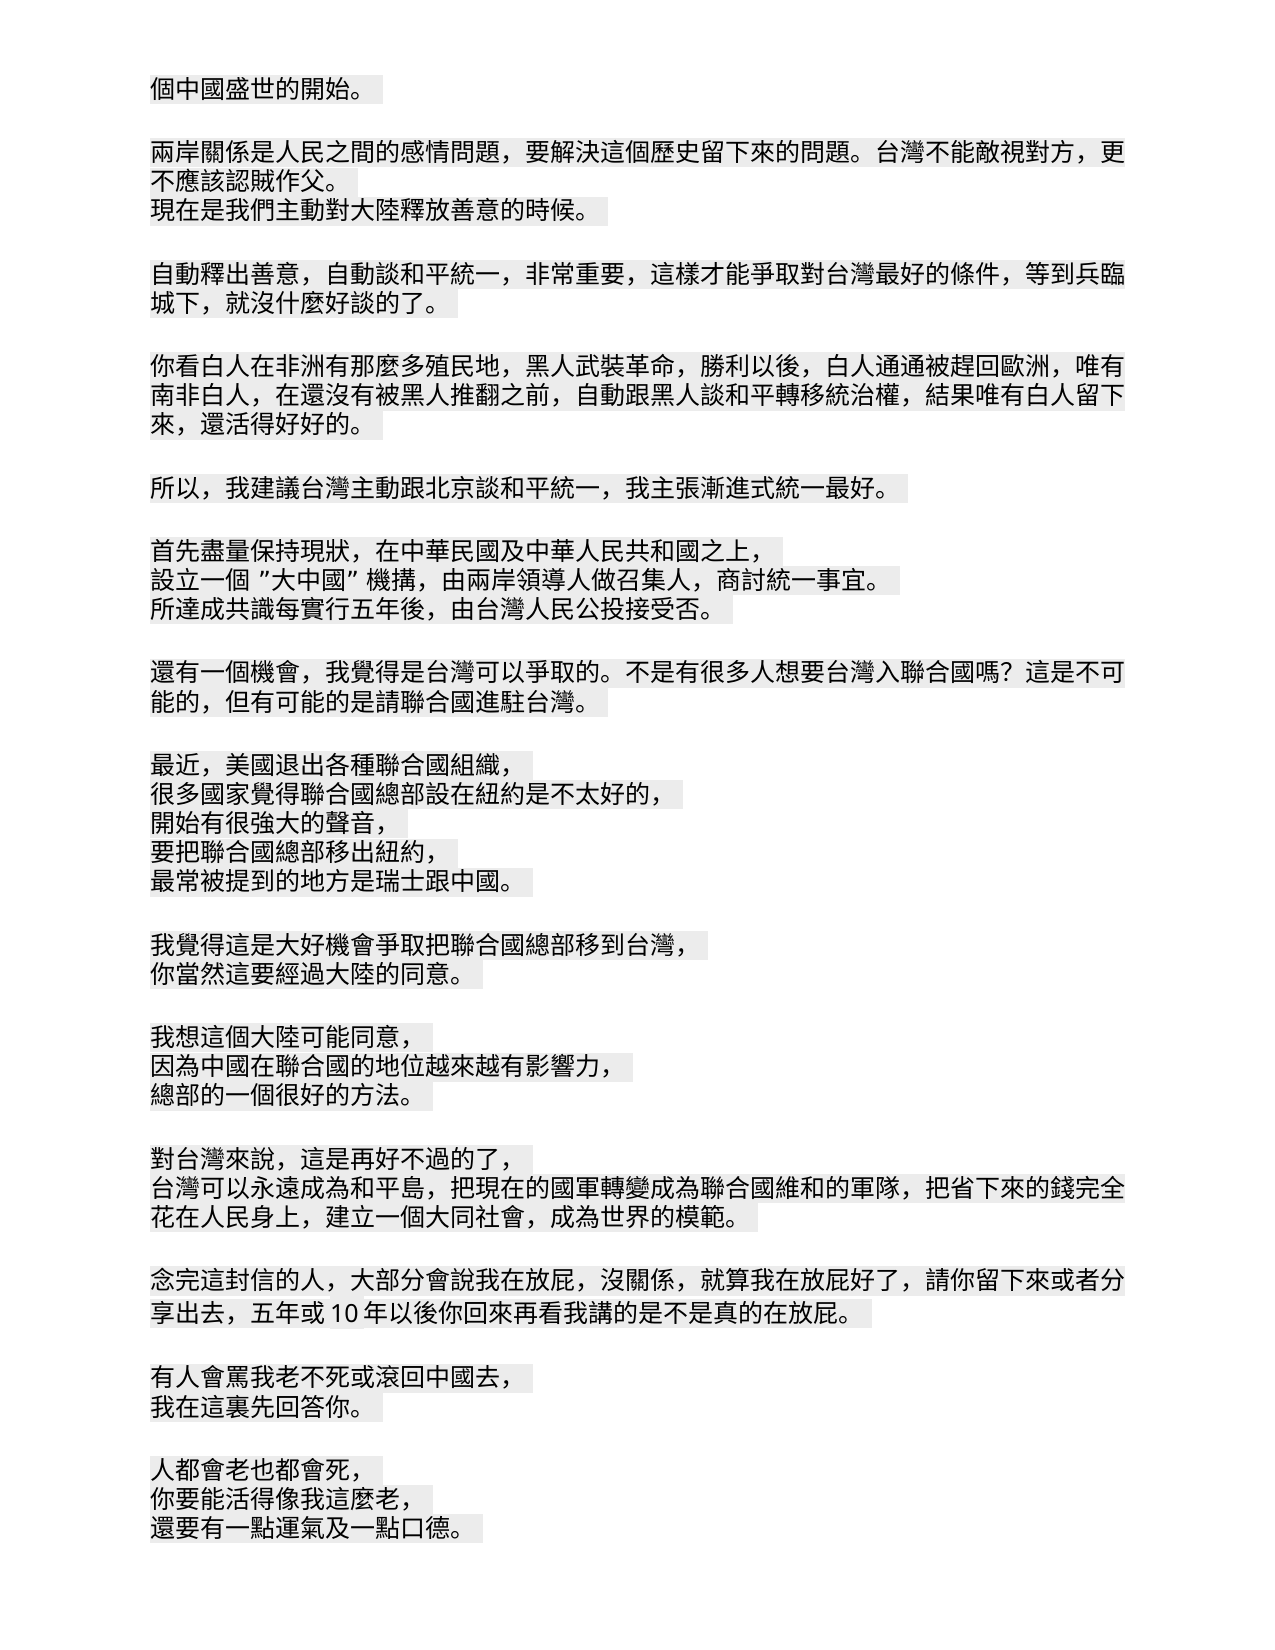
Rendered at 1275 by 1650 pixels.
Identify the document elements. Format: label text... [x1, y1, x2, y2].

text 個中國盛世的開始。 兩岸關係是人民之間的感情問題，要解決這個歷史留下來的問題。台灣不能敵視對方，更不應該認賊作父。 現在是我們主動對大陸釋放善意的時候。 自動釋出善意，自動談和平統一，非常重要，這樣才能爭取對台灣最好的條件，等到兵臨城下，就沒什麼好談的了。 你看白人在非洲有那麼多殖民地，黑人武裝革命，勝利以後，白人通通被趕回歐洲，唯有南非白人，在還沒有被黑人推翻之前，自動跟黑人談和平轉移統治權，結果唯有白人留下來，還活得好好的。 所以，我建議台灣主動跟北京談和平統一，我主張漸進式統一最好。 首先盡量保持現狀，在中華民國及中華人民共和國之上， 設立一個 ”大中國” 機搆，由兩岸領導人做召集人，商討統一事宜。 所達成共識每實行五年後，由台灣人民公投接受否。 還有一個機會，我覺得是台灣可以爭取的。不是有很多人想要台灣入聯合國嗎？這是不可能的，但有可能的是請聯合國進駐台灣。 最近，美國退出各種聯合國組織， 很多國家覺得聯合國總部設在紐約是不太好的， 開始有很強大的聲音， 要把聯合國總部移出紐約， 最常被提到的地方是瑞士跟中國。 我覺得這是大好機會爭取把聯合國總部移到台灣， 你當然這要經過大陸的同意。 我想這個大陸可能同意， 因為中國在聯合國的地位越來越有影響力， 總部的一個很好的方法。 對台灣來說，這是再好不過的了， 台灣可以永遠成為和平島，把現在的國軍轉變成為聯合國維和的軍隊，把省下來的錢完全花在人民身上，建立一個大同社會，成為世界的模範。 念完這封信的人，大部分會說我在放屁，沒關係，就算我在放屁好了，請你留下來或者分享出去，五年或10年以後你回來再看我講的是不是真的在放屁。 有人會罵我老不死或滾回中國去， 我在這裏先回答你。 人都會老也都會死， 你要能活得像我這麼老， 還要有一點運氣及一點口德。 [150, 75, 1125, 1543]
